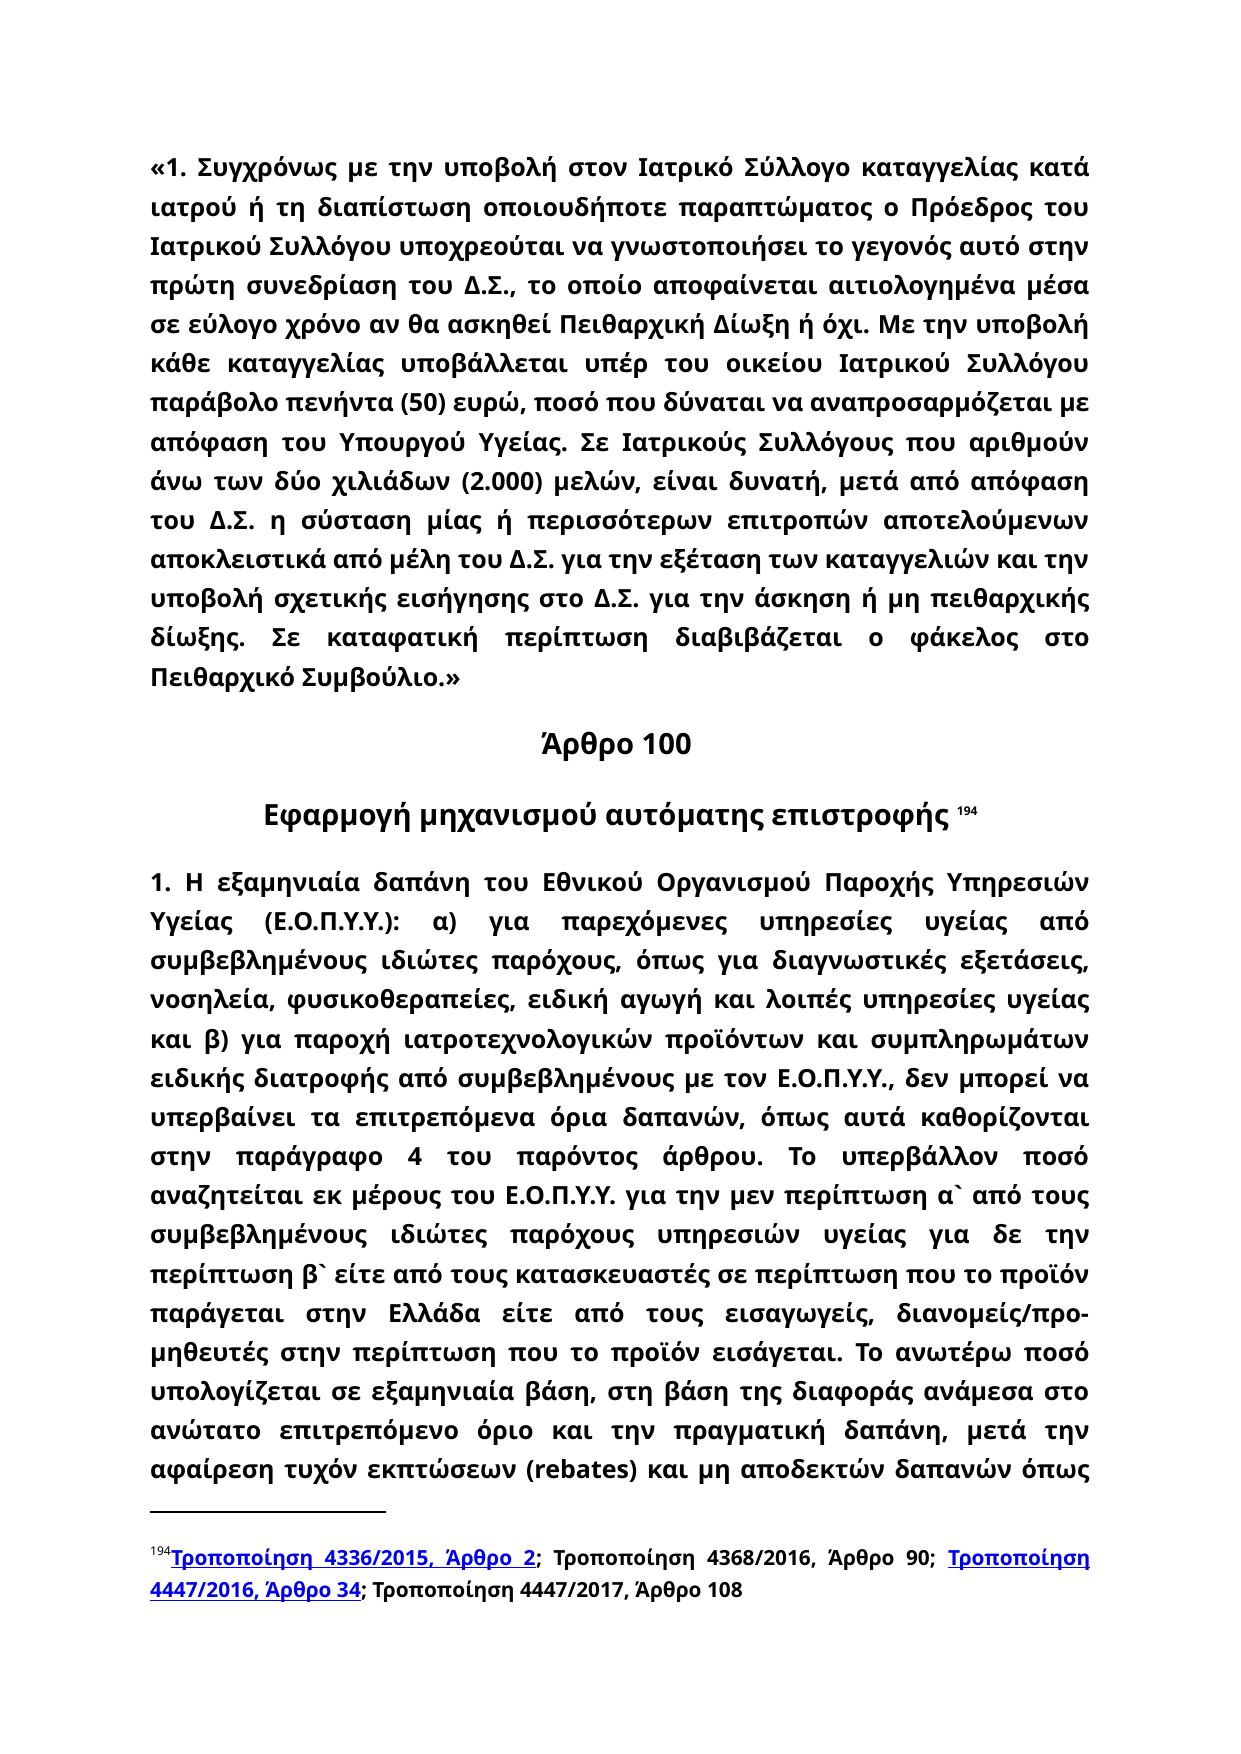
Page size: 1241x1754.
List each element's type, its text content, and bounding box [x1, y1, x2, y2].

text «1. Συγχρόνως με την υποβολή στον Ιατρικό Σύλλογο καταγγελίας κατά ιατρού ή τη διαπίστωση οποιουδήποτε παραπτώματος ο Πρόεδρος του Ιατρικού Συλλόγου υποχρεούται να γνωστοποιήσει το γεγονός αυτό στην πρώτη συνεδρίαση του Δ.Σ., το οποίο αποφαίνεται αιτιολογημένα μέσα σε εύλογο χρόνο αν θα ασκηθεί Πειθαρχική Δίωξη ή όχι. Με την υποβολή κάθε καταγγελίας υποβάλλεται υπέρ του οικείου Ιατρικού Συλλόγου παράβολο πενήντα (50) ευρώ, ποσό που δύναται να αναπροσαρμόζεται με απόφαση του Υπουργού Υγείας. Σε Ιατρικούς Συλλόγους που αριθμούν άνω των δύο χιλιάδων (2.000) μελών, είναι δυνατή, μετά από απόφαση του Δ.Σ. η σύσταση μίας ή περισσότερων επιτροπών αποτελούμενων αποκλειστικά από μέλη του Δ.Σ. για την εξέταση των καταγγελιών και την υποβολή σχετικής εισήγησης στο Δ.Σ. για την άσκηση ή μη πειθαρχικής δίωξης. Σε καταφατική περίπτωση διαβιβάζεται ο φάκελος στο Πειθαρχικό Συμβούλιο.» [150, 150, 1090, 693]
subtitle Εφαρμογή μηχανισμού αυτόματης επιστροφής [150, 794, 1090, 834]
subtitle Άρθρο 100 [150, 723, 1090, 763]
text Τροποποίηση 4336/2015, Άρθρο 2; Τροποποίηση 4368/2016, Άρθρο 90; Τροποποίηση 4447/2016, Άρθρο 34; Τροποποίηση 4447/2017, Άρθρο 108 [150, 1543, 1090, 1604]
text 1. Η εξαμηνιαία δαπάνη του Εθνικού Οργανισμού Παροχής Υπηρεσιών Υγείας (Ε.Ο.Π.Υ.Υ.): α) για παρεχόμενες υπηρεσίες υγείας από συμβεβλημένους ιδιώτες παρόχους, όπως για διαγνωστικές εξετάσεις, νοσηλεία, φυσικοθεραπείες, ειδική αγωγή και λοιπές υπηρεσίες υγείας και β) για παροχή ιατροτεχνολογικών προϊόντων και συμπληρωμάτων ειδικής διατροφής από συμβεβλημένους με τον Ε.Ο.Π.Υ.Υ., δεν μπορεί να υπερβαίνει τα επιτρεπόμενα όρια δαπανών, όπως αυτά καθορίζονται στην παράγραφο 4 του παρόντος άρθρου. Το υπερβάλλον ποσό αναζητείται εκ μέρους του Ε.Ο.Π.Υ.Υ. για την μεν περίπτωση α` από τους συμβεβλημένους ιδιώτες παρόχους υπηρεσιών υγείας για δε την περίπτωση β` είτε από τους κατασκευαστές σε περίπτωση που το προϊόν παράγεται στην Ελλάδα είτε από τους εισαγωγείς, διανομείς/προ- μηθευτές στην περίπτωση που το προϊόν εισάγεται. Το ανωτέρω ποσό υπολογίζεται σε εξαμηνιαία βάση, στη βάση της διαφοράς ανάμεσα στο ανώτατο επιτρεπόμενο όριο και την πραγματική δαπάνη, μετά την αφαίρεση τυχόν εκπτώσεων (rebates) και μη αποδεκτών δαπανών όπως [150, 864, 1090, 1486]
